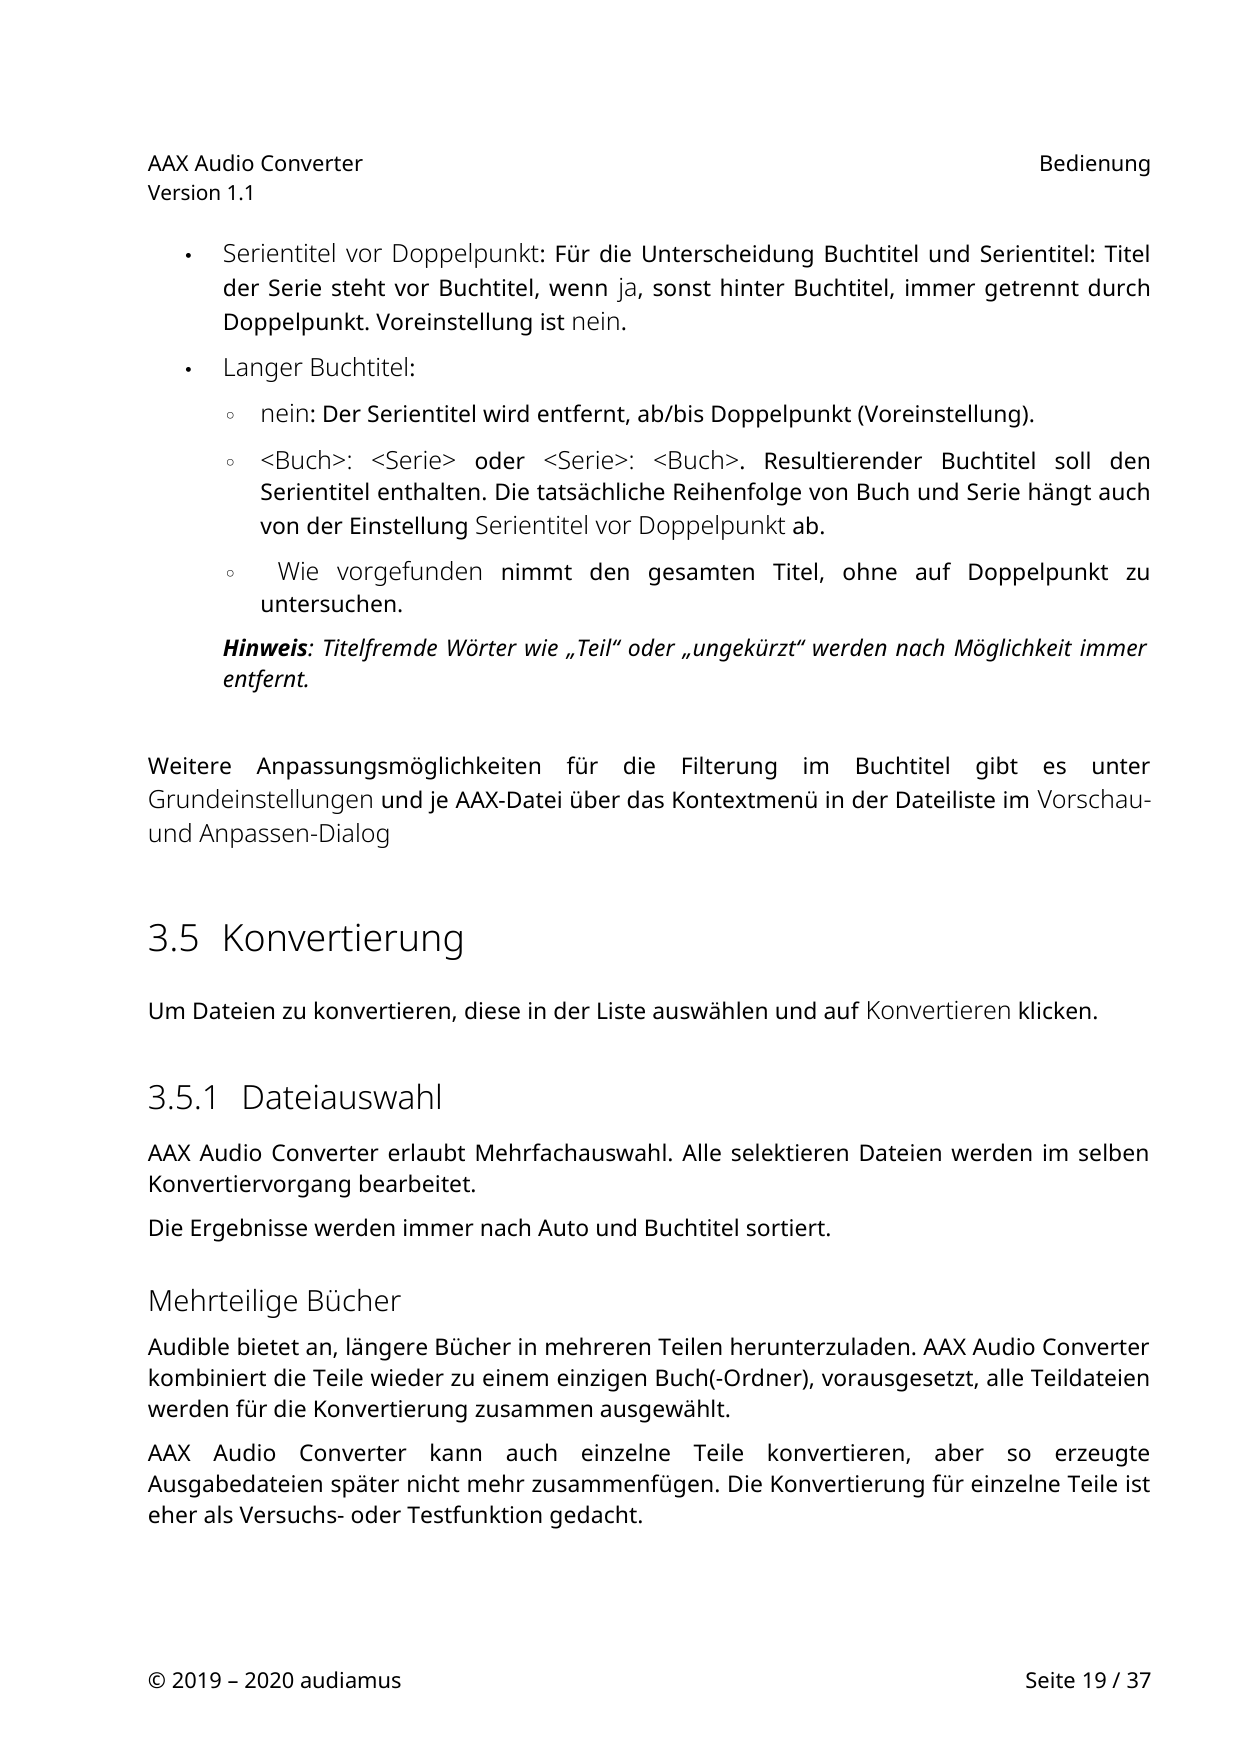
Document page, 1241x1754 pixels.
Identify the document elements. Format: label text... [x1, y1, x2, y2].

text Audible bietet an, längere Bücher in mehreren Teilen herunterzuladen. AAX Audio Converter kombiniert die Teile wieder zu einem einzigen Buch(-Ordner), vorausgesetzt, alle Teildateien werden für die Konvertierung zusammen ausgewählt. [148, 1331, 1152, 1424]
list Langer Buchtitel: [185, 349, 1152, 383]
text AAX Audio Converter kann auch einzelne Teile konvertieren, aber so erzeugte Ausgabedateien später nicht mehr zusammenfügen. Die Konvertierung für einzelne Teile ist eher als Versuchs- oder Testfunktion gedacht. [148, 1437, 1152, 1531]
subtitle Mehrteilige Bücher [148, 1280, 1152, 1320]
list Wie vorgefunden nimmt den gesamten Titel, ohne auf Doppelpunkt zu untersuchen. [223, 554, 1152, 619]
list <Buch>: <Serie> oder <Serie>: <Buch>. Resultierender Buchtitel soll den Serientitel enthalten. Die tatsächliche Reihenfolge von Buch und Serie hängt auch von der Einstellung Serientitel vor Doppelpunkt ab. [223, 442, 1152, 541]
text Weitere Anpassungsmöglichkeiten für die Filterung im Buchtitel gibt es unter Grundeinstellungen und je AAX-Datei über das Kontextmenü in der Dateiliste im Vorschau- und Anpassen-Dialog [148, 750, 1152, 849]
subtitle Dateiauswahl [148, 1074, 1152, 1119]
text Die Ergebnisse werden immer nach Auto und Buchtitel sortiert. [148, 1212, 1152, 1243]
subtitle Konvertierung [148, 912, 1152, 963]
list Serientitel vor Doppelpunkt: Für die Unterscheidung Buchtitel und Serientitel: Titel der Serie steht vor Buchtitel, wenn ja, sonst hinter Buchtitel, immer getrennt durch Doppelpunkt. Voreinstellung ist nein. [185, 235, 1152, 337]
list Hinweis: Titelfremde Wörter wie „Teil“ oder „ungekürzt“ werden nach Möglichkeit immer entfernt. [185, 631, 1152, 694]
text AAX Audio Converter erlaubt Mehrfachauswahl. Alle selektieren Dateien werden im selben Konvertiervorgang bearbeitet. [148, 1137, 1152, 1199]
text Um Dateien zu konvertieren, diese in der Liste auswählen und auf Konvertieren klicken. [148, 992, 1152, 1026]
list nein: Der Serientitel wird entfernt, ab/bis Doppelpunkt (Voreinstellung). [223, 396, 1152, 430]
